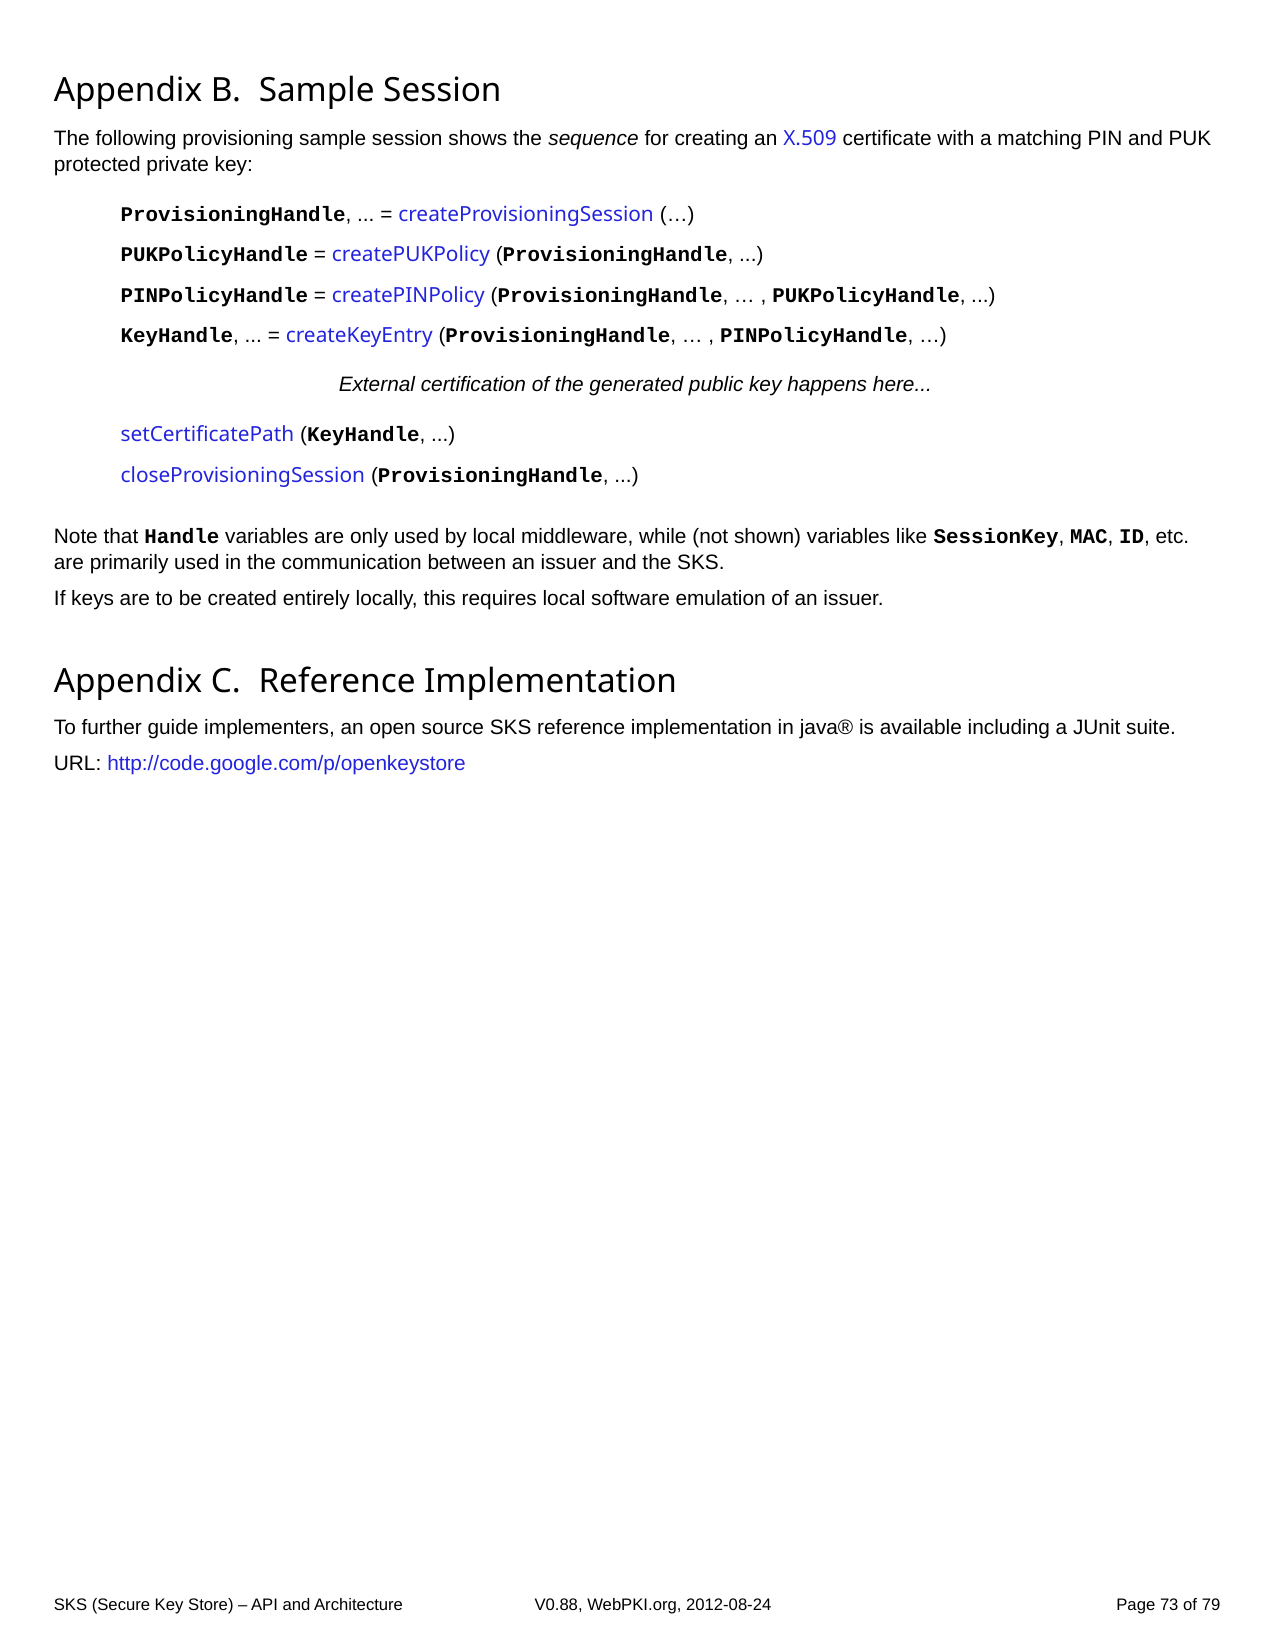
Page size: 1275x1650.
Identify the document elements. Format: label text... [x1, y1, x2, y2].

subtitle Reference Implementation [54, 657, 1221, 703]
text PINPolicyHandle = createPINPolicy (ProvisioningHandle, … , PUKPolicyHandle, ...) [120, 280, 1221, 308]
text PUKPolicyHandle = createPUKPolicy (ProvisioningHandle, ...) [120, 239, 1221, 268]
text KeyHandle, ... = createKeyEntry (ProvisioningHandle, … , PINPolicyHandle, …) [120, 320, 1221, 348]
text setCertificatePath (KeyHandle, ...) [120, 419, 1221, 448]
text Note that Handle variables are only used by local middleware, while (not shown) variables like SessionKey, MAC, ID, etc. are primarily used in the communication between an issuer and the SKS. [54, 500, 1221, 574]
text closeProvisioningSession (ProvisioningHandle, ...) [120, 460, 1221, 488]
text ProvisioningHandle, ... = createProvisioningSession (…) [120, 199, 1221, 228]
text The following provisioning sample session shows the sequence for creating an X.509 certificate with a matching PIN and PUK protected private key: [54, 123, 1221, 176]
text To further guide implementers, an open source SKS reference implementation in java® is available including a JUnit suite. [54, 714, 1221, 738]
text External certification of the generated public key happens here... [52, 372, 1221, 396]
text URL: http://code.google.com/p/openkeystore [54, 750, 1221, 774]
text If keys are to be created entirely locally, this requires local software emulation of an issuer. [54, 586, 1221, 610]
subtitle Sample Session [54, 66, 1221, 111]
